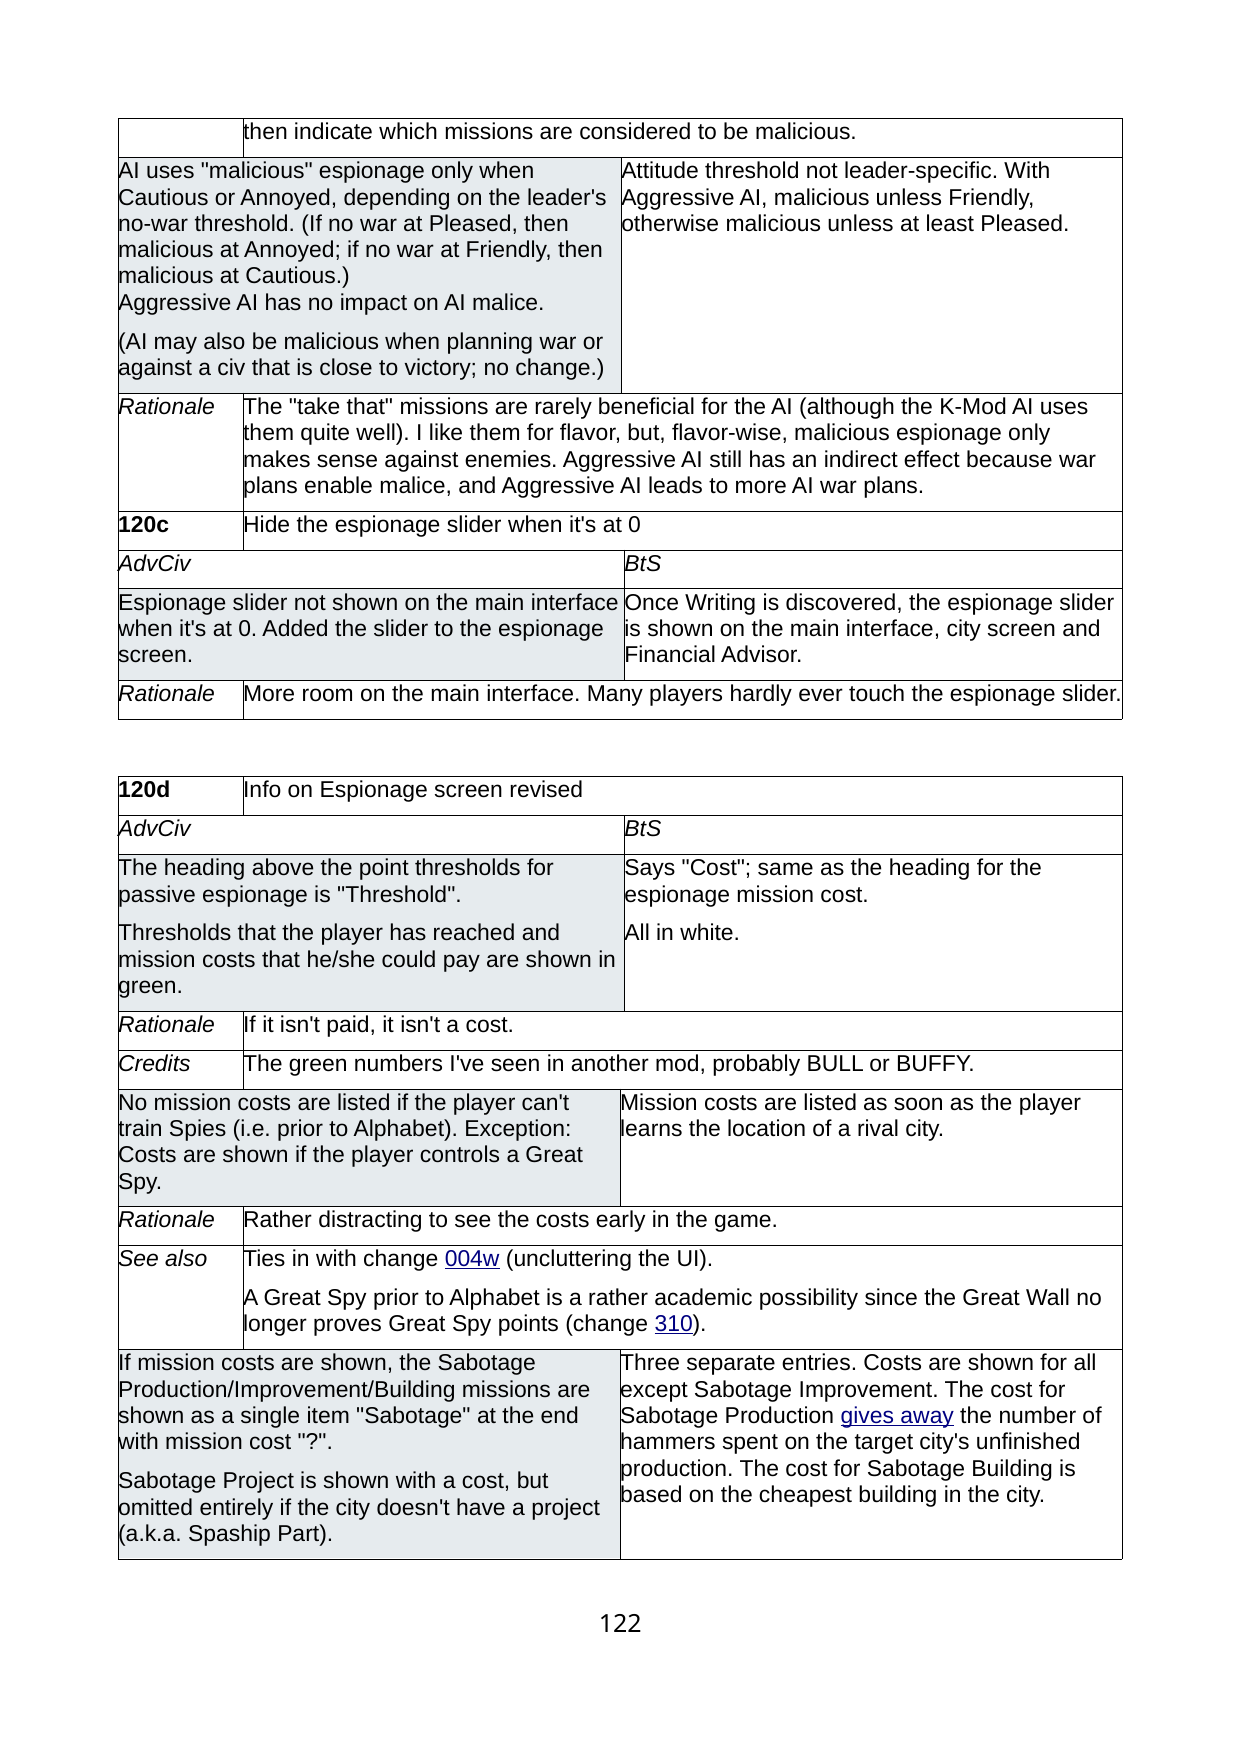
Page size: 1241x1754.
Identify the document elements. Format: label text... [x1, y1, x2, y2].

table_cell AdvCiv [119, 816, 624, 854]
table_cell Rationale [119, 1207, 243, 1245]
table_cell Three separate entries. Costs are shown for all except Sabotage Improvement. The cost for Sabotage Production gives away the number of hammers spent on the target city's unfinished production. The cost for Sabotage Building is based on the cheapest building in the city. [621, 1350, 1122, 1558]
table_cell Rationale [119, 1012, 243, 1049]
table_cell 120c [119, 512, 243, 549]
table_cell The green numbers I've seen in another mod, probably BULL or BUFFY. [244, 1051, 1122, 1088]
table_cell BtS [625, 551, 1122, 588]
table_header 120d [119, 777, 243, 815]
table_cell Hide the espionage slider when it's at 0 [244, 512, 1122, 549]
table_cell Rationale [119, 681, 243, 719]
table_cell Espionage slider not shown on the main interface when it's at 0. Added the slider to the espionage screen. [119, 589, 624, 680]
table_cell BtS [625, 816, 1122, 854]
table_cell Rationale [119, 394, 243, 511]
table_cell If it isn't paid, it isn't a cost. [244, 1012, 1122, 1049]
table_cell AI uses "malicious" espionage only when Cautious or Annoyed, depending on the leader's no-war threshold. (If no war at Pleased, then malicious at Annoyed; if no war at Friendly, then malicious at Cautious.) Aggressive AI has no impact on AI malice. (AI may also be malicious when planning war or against a civ that is close to victory; no change.) [119, 158, 621, 393]
table_cell The "take that" missions are rarely beneficial for the AI (although the K-Mod AI uses them quite well). I like them for flavor, but, flavor-wise, malicious espionage only makes sense against enemies. Aggressive AI still has an indirect effect because war plans enable malice, and Aggressive AI leads to more AI war plans. [244, 394, 1122, 511]
table_header Info on Espionage screen revised [244, 777, 1122, 815]
table_cell If mission costs are shown, the Sabotage Production/Improvement/Building missions are shown as a single item "Sabotage" at the end with mission cost "?". Sabotage Project is shown with a cost, but omitted entirely if the city doesn't have a project (a.k.a. Spaship Part). [119, 1350, 620, 1558]
table_cell [119, 119, 243, 157]
table_cell No mission costs are listed if the player can't train Spies (i.e. prior to Alphabet). Exception: Costs are shown if the player controls a Great Spy. [119, 1090, 620, 1206]
table_cell Rather distracting to see the costs early in the game. [244, 1207, 1122, 1245]
table_cell See also [119, 1246, 243, 1349]
table_cell Mission costs are listed as soon as the player learns the location of a rival city. [621, 1090, 1122, 1206]
table_cell Ties in with change 004w (uncluttering the UI). A Great Spy prior to Alphabet is a rather academic possibility since the Great Wall no longer proves Great Spy points (change 310). [244, 1246, 1122, 1349]
table_cell then indicate which missions are considered to be malicious. [244, 119, 1122, 157]
table_cell Says "Cost"; same as the heading for the espionage mission cost. All in white. [625, 855, 1122, 1011]
table_cell AdvCiv [119, 551, 624, 588]
table_cell More room on the main interface. Many players hardly ever touch the espionage slider. [244, 681, 1122, 719]
table_cell Attitude threshold not leader-specific. With Aggressive AI, malicious unless Friendly, otherwise malicious unless at least Pleased. [622, 158, 1122, 393]
table_cell Once Writing is discovered, the espionage slider is shown on the main interface, city screen and Financial Advisor. [625, 589, 1122, 680]
table_cell Credits [119, 1051, 243, 1088]
table_cell The heading above the point thresholds for passive espionage is "Threshold". Thresholds that the player has reached and mission costs that he/she could pay are shown in green. [119, 855, 624, 1011]
